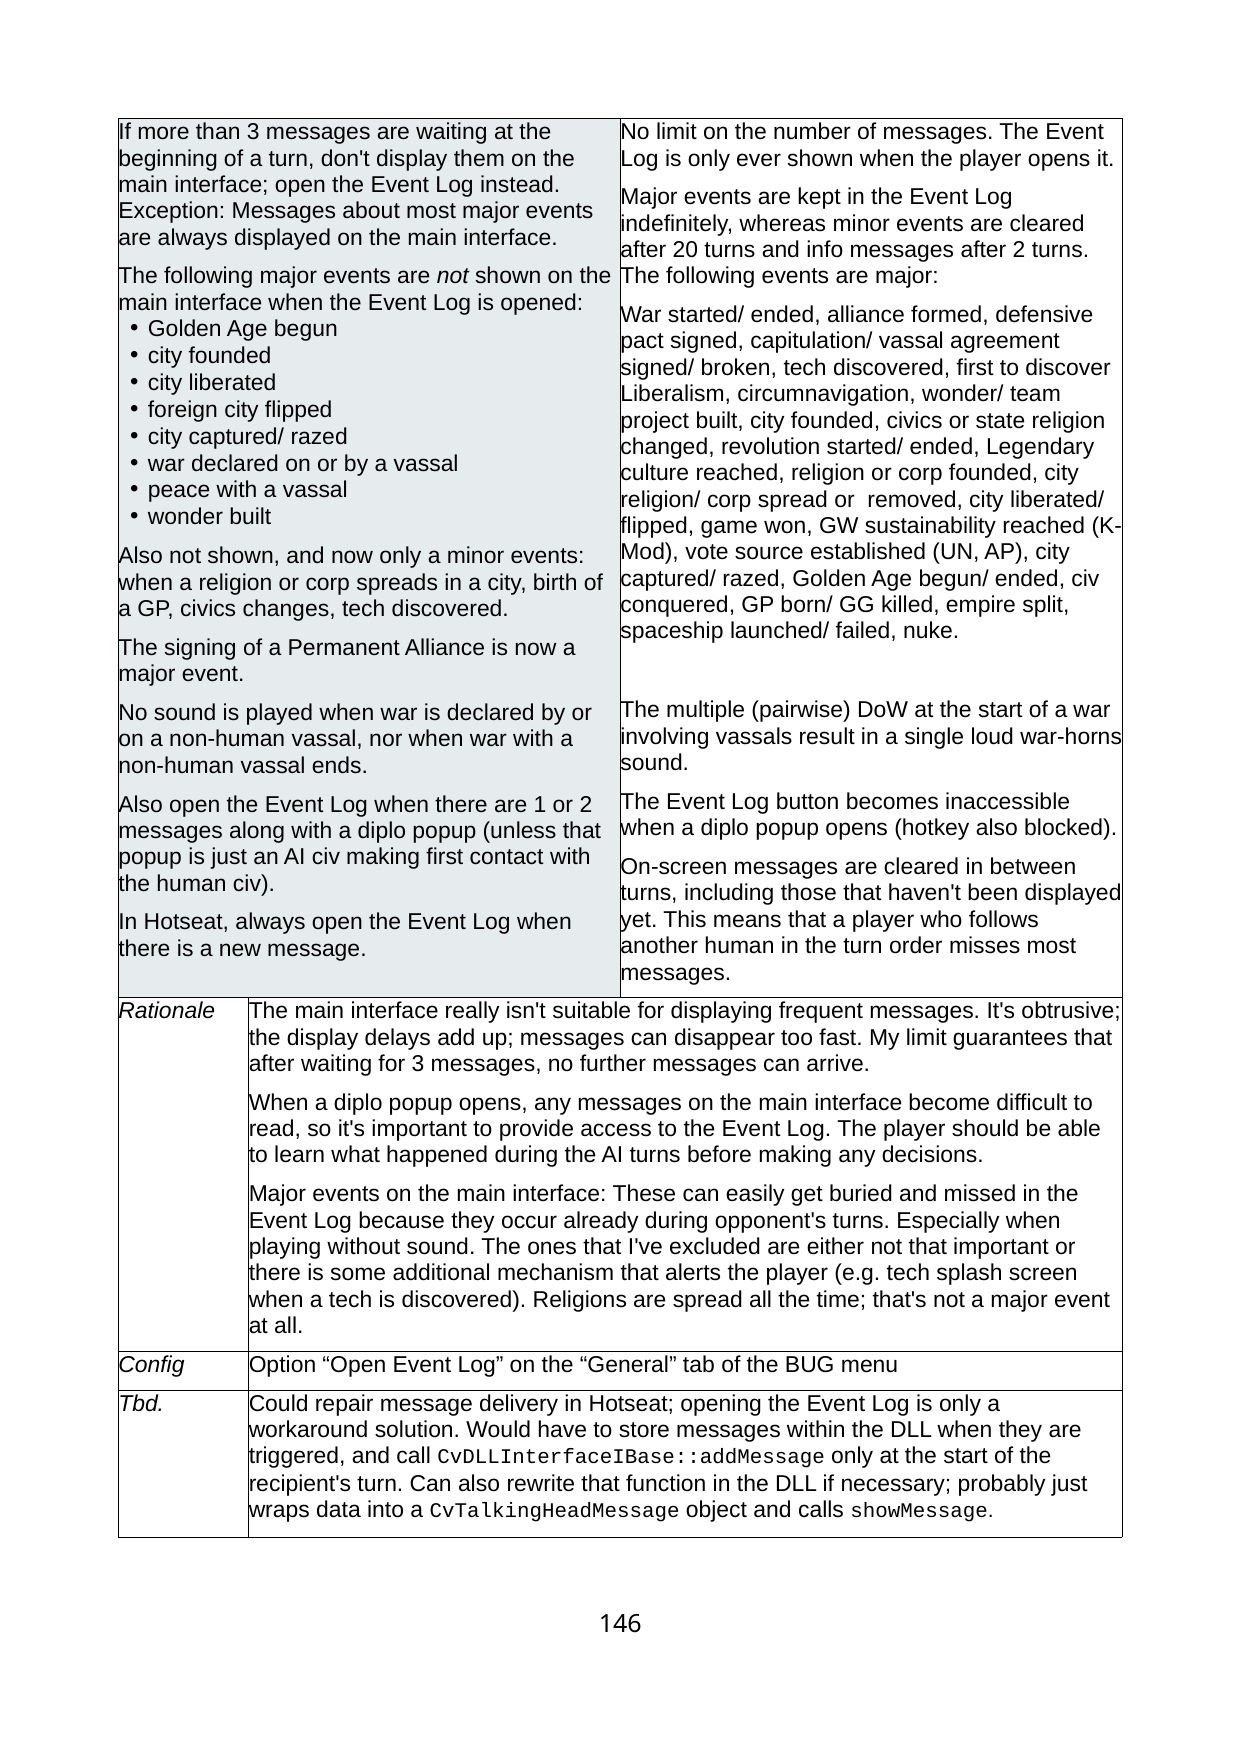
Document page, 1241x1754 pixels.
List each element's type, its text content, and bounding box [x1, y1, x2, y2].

table_cell Option “Open Event Log” on the “General” tab of the BUG menu [249, 1352, 1122, 1389]
table_cell Config [119, 1352, 248, 1389]
table_cell The main interface really isn't suitable for displaying frequent messages. It's obtrusive; the display delays add up; messages can disappear too fast. My limit guarantees that after waiting for 3 messages, no further messages can arrive. When a diplo popup opens, any messages on the main interface become difficult to read, so it's important to provide access to the Event Log. The player should be able to learn what happened during the AI turns before making any decisions. Major events on the main interface: These can easily get buried and missed in the Event Log because they occur already during opponent's turns. Especially when playing without sound. The ones that I've excluded are either not that important or there is some additional mechanism that alerts the player (e.g. tech splash screen when a tech is discovered). Religions are spread all the time; that's not a major event at all. [249, 998, 1122, 1351]
table_cell Could repair message delivery in Hotseat; opening the Event Log is only a workaround solution. Would have to store messages within the DLL when they are triggered, and call CvDLLInterfaceIBase::addMessage only at the start of the recipient's turn. Can also rewrite that function in the DLL if necessary; probably just wraps data into a CvTalkingHeadMessage object and calls showMessage. [249, 1391, 1122, 1537]
table_cell Tbd. [119, 1391, 248, 1537]
table_cell No limit on the number of messages. The Event Log is only ever shown when the player opens it. Major events are kept in the Event Log indefinitely, whereas minor events are cleared after 20 turns and info messages after 2 turns. The following events are major: War started/ ended, alliance formed, defensive pact signed, capitulation/ vassal agreement signed/ broken, tech discovered, first to discover Liberalism, circumnavigation, wonder/ team project built, city founded, civics or state religion changed, revolution started/ ended, Legendary culture reached, religion or corp founded, city religion/ corp spread or removed, city liberated/ flipped, game won, GW sustainability reached (K-Mod), vote source established (UN, AP), city captured/ razed, Golden Age begun/ ended, civ conquered, GP born/ GG killed, empire split, spaceship launched/ failed, nuke. The multiple (pairwise) DoW at the start of a war involving vassals result in a single loud war-horns sound. The Event Log button becomes inaccessible when a diplo popup opens (hotkey also blocked). On-screen messages are cleared in between turns, including those that haven't been displayed yet. This means that a player who follows another human in the turn order misses most messages. [621, 119, 1122, 997]
table_cell If more than 3 messages are waiting at the beginning of a turn, don't display them on the main interface; open the Event Log instead. Exception: Messages about most major events are always displayed on the main interface. The following major events are not shown on the main interface when the Event Log is opened: Golden Age begun city founded city liberated foreign city flipped city captured/ razed war declared on or by a vassal peace with a vassal wonder built Also not shown, and now only a minor events: when a religion or corp spreads in a city, birth of a GP, civics changes, tech discovered. The signing of a Permanent Alliance is now a major event. No sound is played when war is declared by or on a non-human vassal, nor when war with a non-human vassal ends. Also open the Event Log when there are 1 or 2 messages along with a diplo popup (unless that popup is just an AI civ making first contact with the human civ). In Hotseat, always open the Event Log when there is a new message. [119, 119, 620, 997]
table_cell Rationale [119, 998, 248, 1351]
